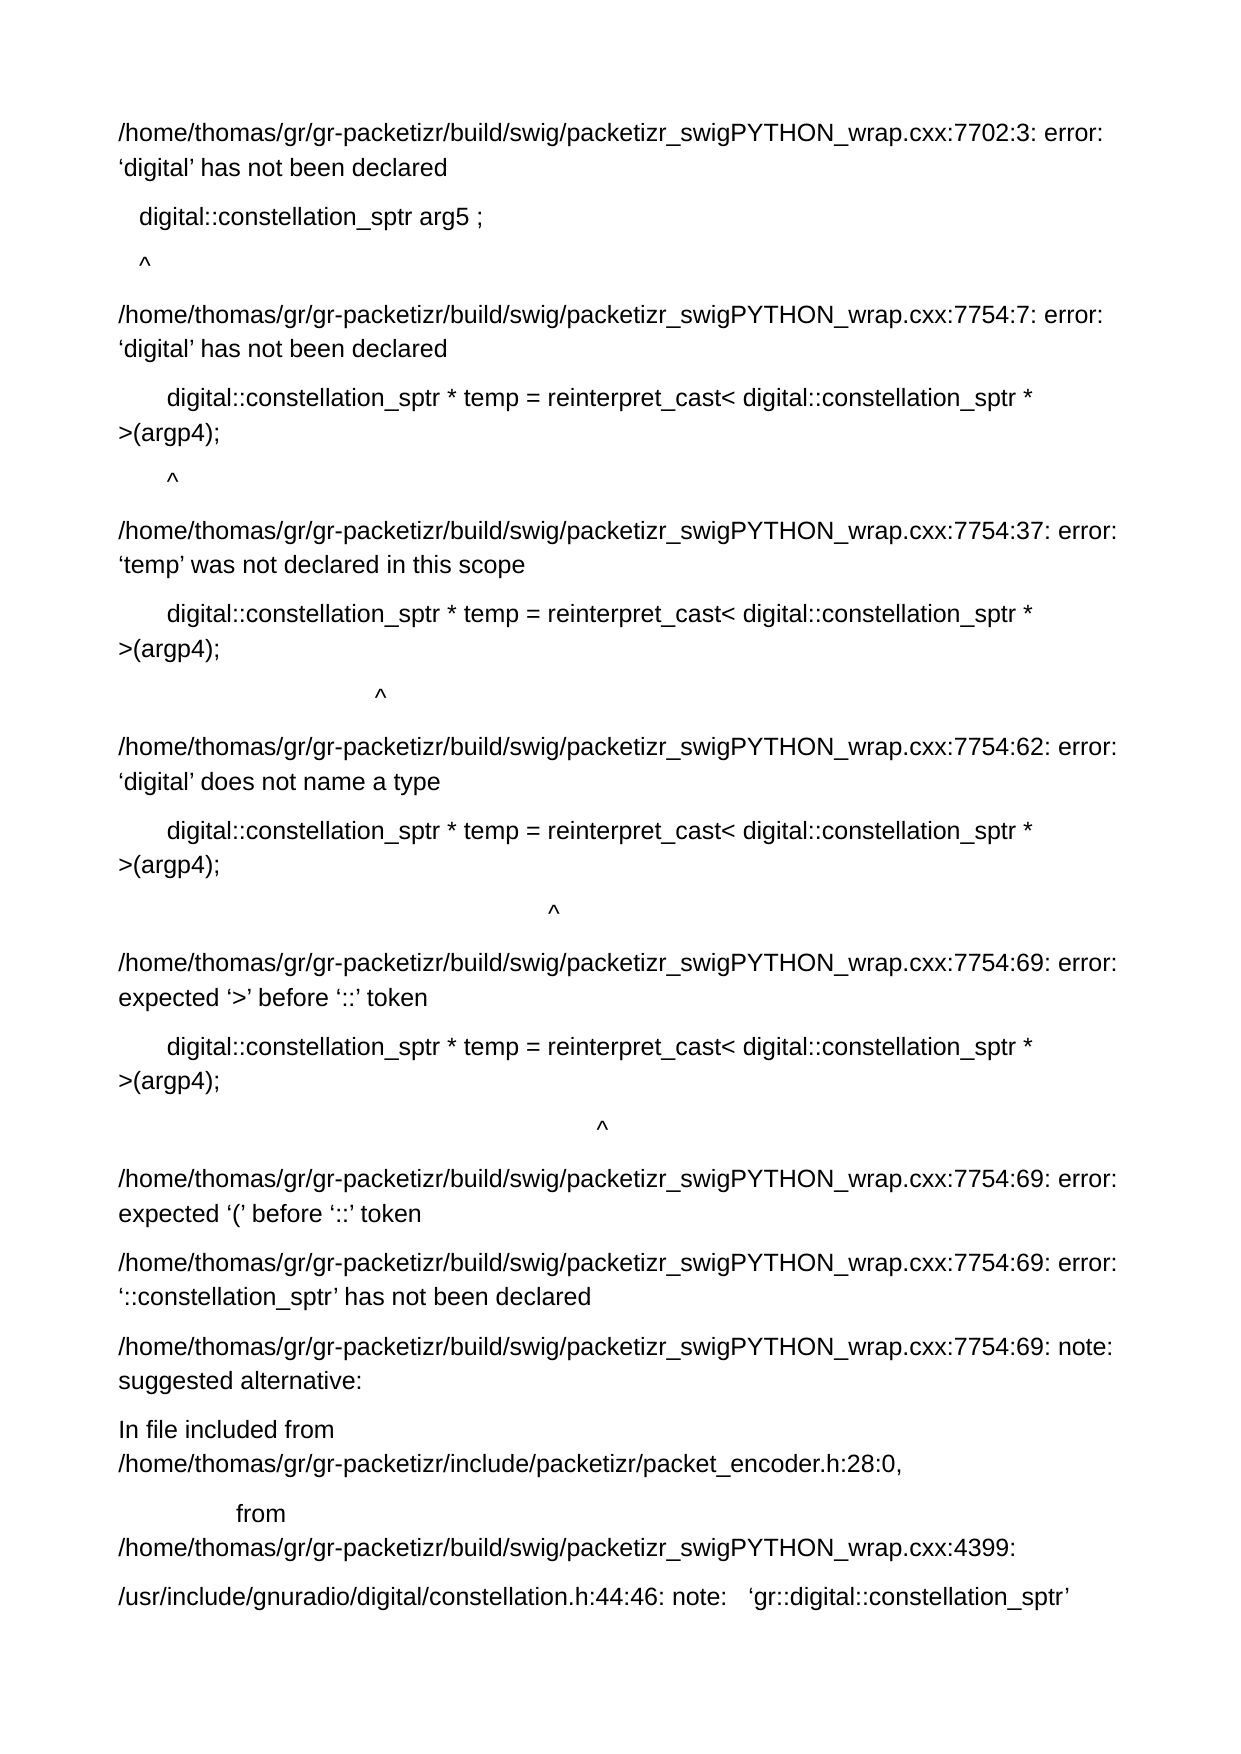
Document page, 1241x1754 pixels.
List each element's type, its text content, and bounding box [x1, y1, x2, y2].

text /usr/include/gnuradio/digital/constellation.h:44:46: note: ‘gr::digital::constellation_sptr’ [118, 1582, 1122, 1611]
text ^ [118, 467, 1122, 496]
text /home/thomas/gr/gr-packetizr/build/swig/packetizr_swigPYTHON_wrap.cxx:7754:69: error: ‘::constellation_sptr’ has not been declared [118, 1248, 1122, 1311]
text ^ [118, 683, 1122, 712]
text digital::constellation_sptr * temp = reinterpret_cast< digital::constellation_sptr * >(argp4); [118, 816, 1122, 879]
text /home/thomas/gr/gr-packetizr/build/swig/packetizr_swigPYTHON_wrap.cxx:7754:69: error: expected ‘>’ before ‘::’ token [118, 948, 1122, 1011]
text /home/thomas/gr/gr-packetizr/build/swig/packetizr_swigPYTHON_wrap.cxx:7754:37: error: ‘temp’ was not declared in this scope [118, 516, 1122, 579]
text from /home/thomas/gr/gr-packetizr/build/swig/packetizr_swigPYTHON_wrap.cxx:4399: [118, 1498, 1122, 1562]
text ^ [118, 251, 1122, 279]
text ^ [118, 899, 1122, 928]
text digital::constellation_sptr * temp = reinterpret_cast< digital::constellation_sptr * >(argp4); [118, 599, 1122, 663]
text /home/thomas/gr/gr-packetizr/build/swig/packetizr_swigPYTHON_wrap.cxx:7754:69: error: expected ‘(’ before ‘::’ token [118, 1164, 1122, 1228]
text /home/thomas/gr/gr-packetizr/build/swig/packetizr_swigPYTHON_wrap.cxx:7702:3: error: ‘digital’ has not been declared [118, 118, 1122, 181]
text digital::constellation_sptr * temp = reinterpret_cast< digital::constellation_sptr * >(argp4); [118, 383, 1122, 447]
text digital::constellation_sptr * temp = reinterpret_cast< digital::constellation_sptr * >(argp4); [118, 1032, 1122, 1095]
text /home/thomas/gr/gr-packetizr/build/swig/packetizr_swigPYTHON_wrap.cxx:7754:62: error: ‘digital’ does not name a type [118, 732, 1122, 795]
text In file included from /home/thomas/gr/gr-packetizr/include/packetizr/packet_encoder.h:28:0, [118, 1415, 1122, 1478]
text digital::constellation_sptr arg5 ; [118, 202, 1122, 230]
text ^ [118, 1115, 1122, 1144]
text /home/thomas/gr/gr-packetizr/build/swig/packetizr_swigPYTHON_wrap.cxx:7754:7: error: ‘digital’ has not been declared [118, 300, 1122, 363]
text /home/thomas/gr/gr-packetizr/build/swig/packetizr_swigPYTHON_wrap.cxx:7754:69: note: suggested alternative: [118, 1331, 1122, 1395]
